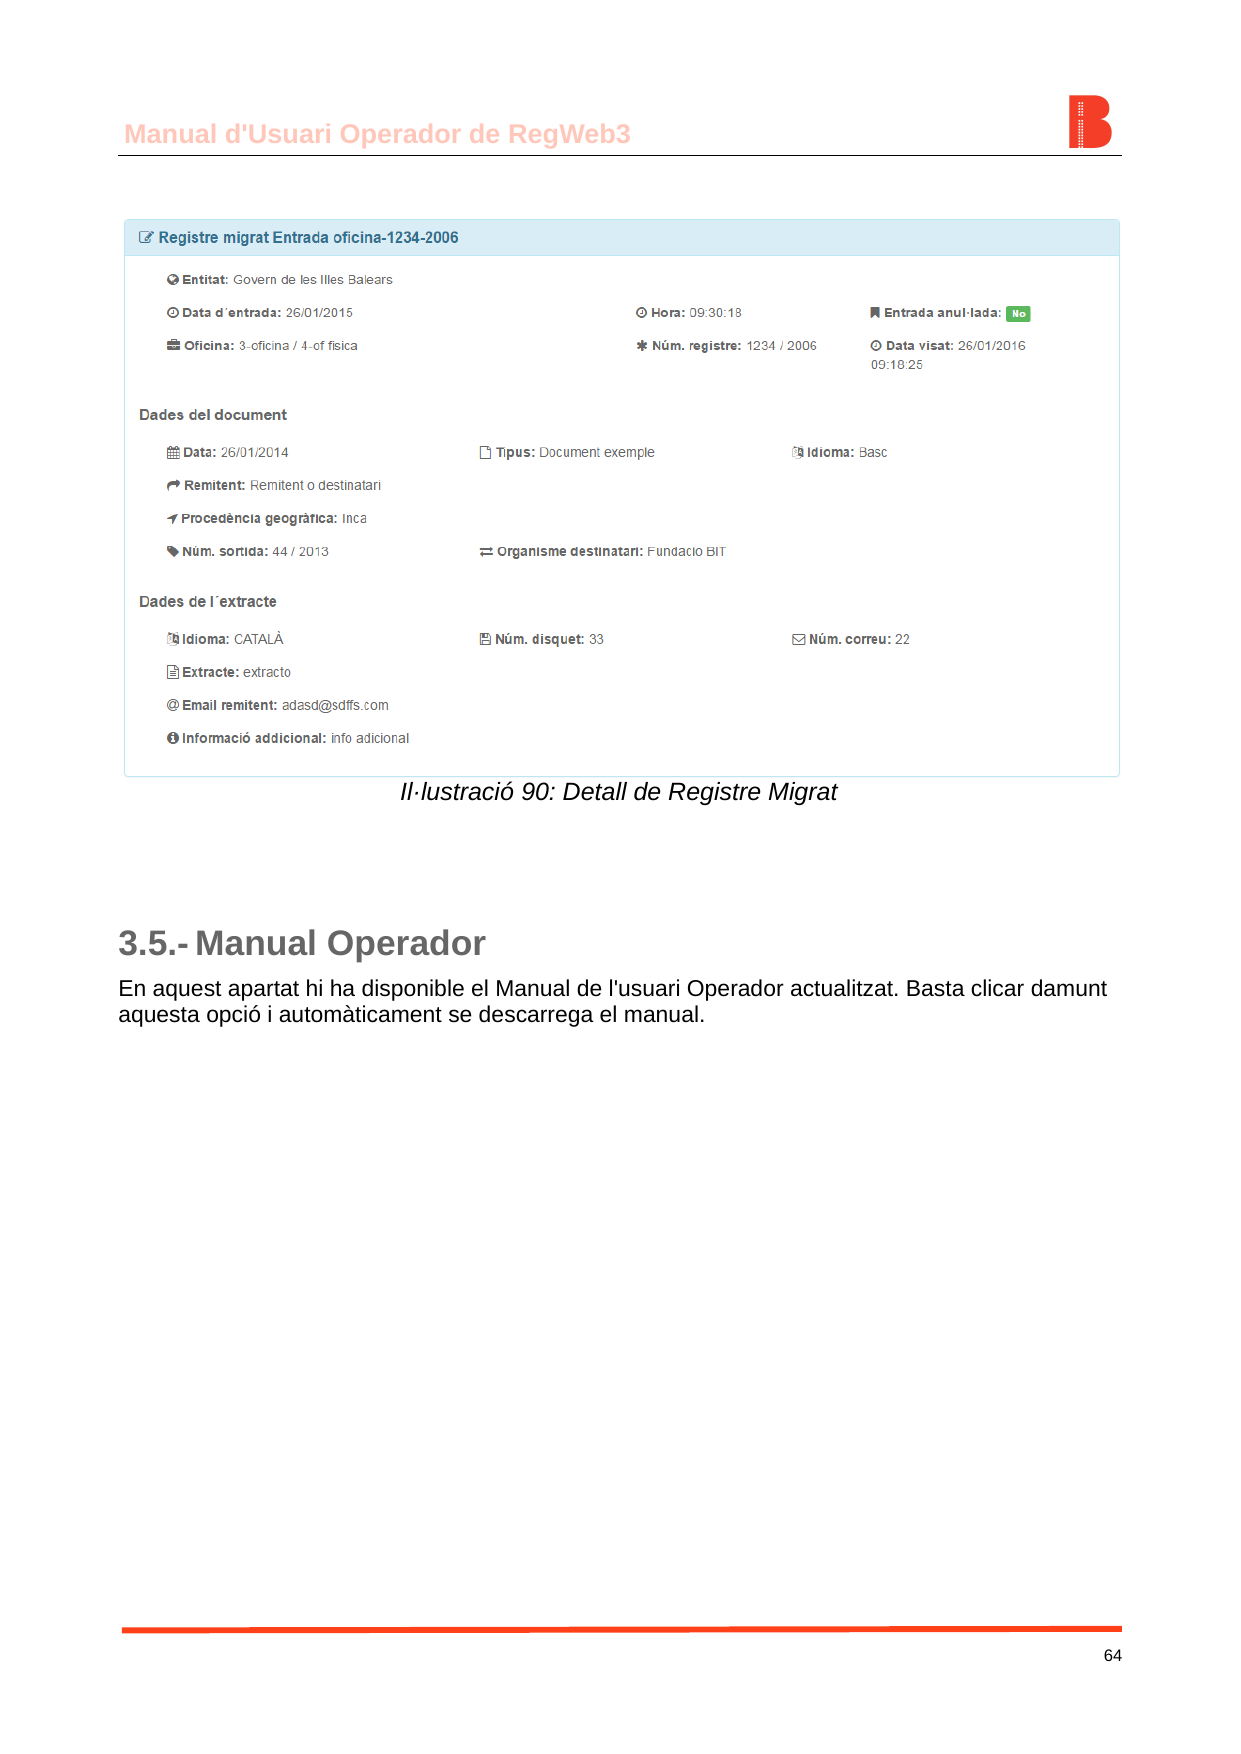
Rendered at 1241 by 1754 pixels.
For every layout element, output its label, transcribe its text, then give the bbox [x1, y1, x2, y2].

text En aquest apartat hi ha disponible el Manual de l'usuari Operador actualitzat. Basta clicar damunt aquesta opció i automàticament se descarrega el manual. [118, 975, 1122, 1028]
subtitle Manual Operador [118, 922, 1122, 963]
picture [1063, 94, 1117, 150]
text Il·lustració 90: Detall de Registre Migrat [118, 778, 1122, 806]
